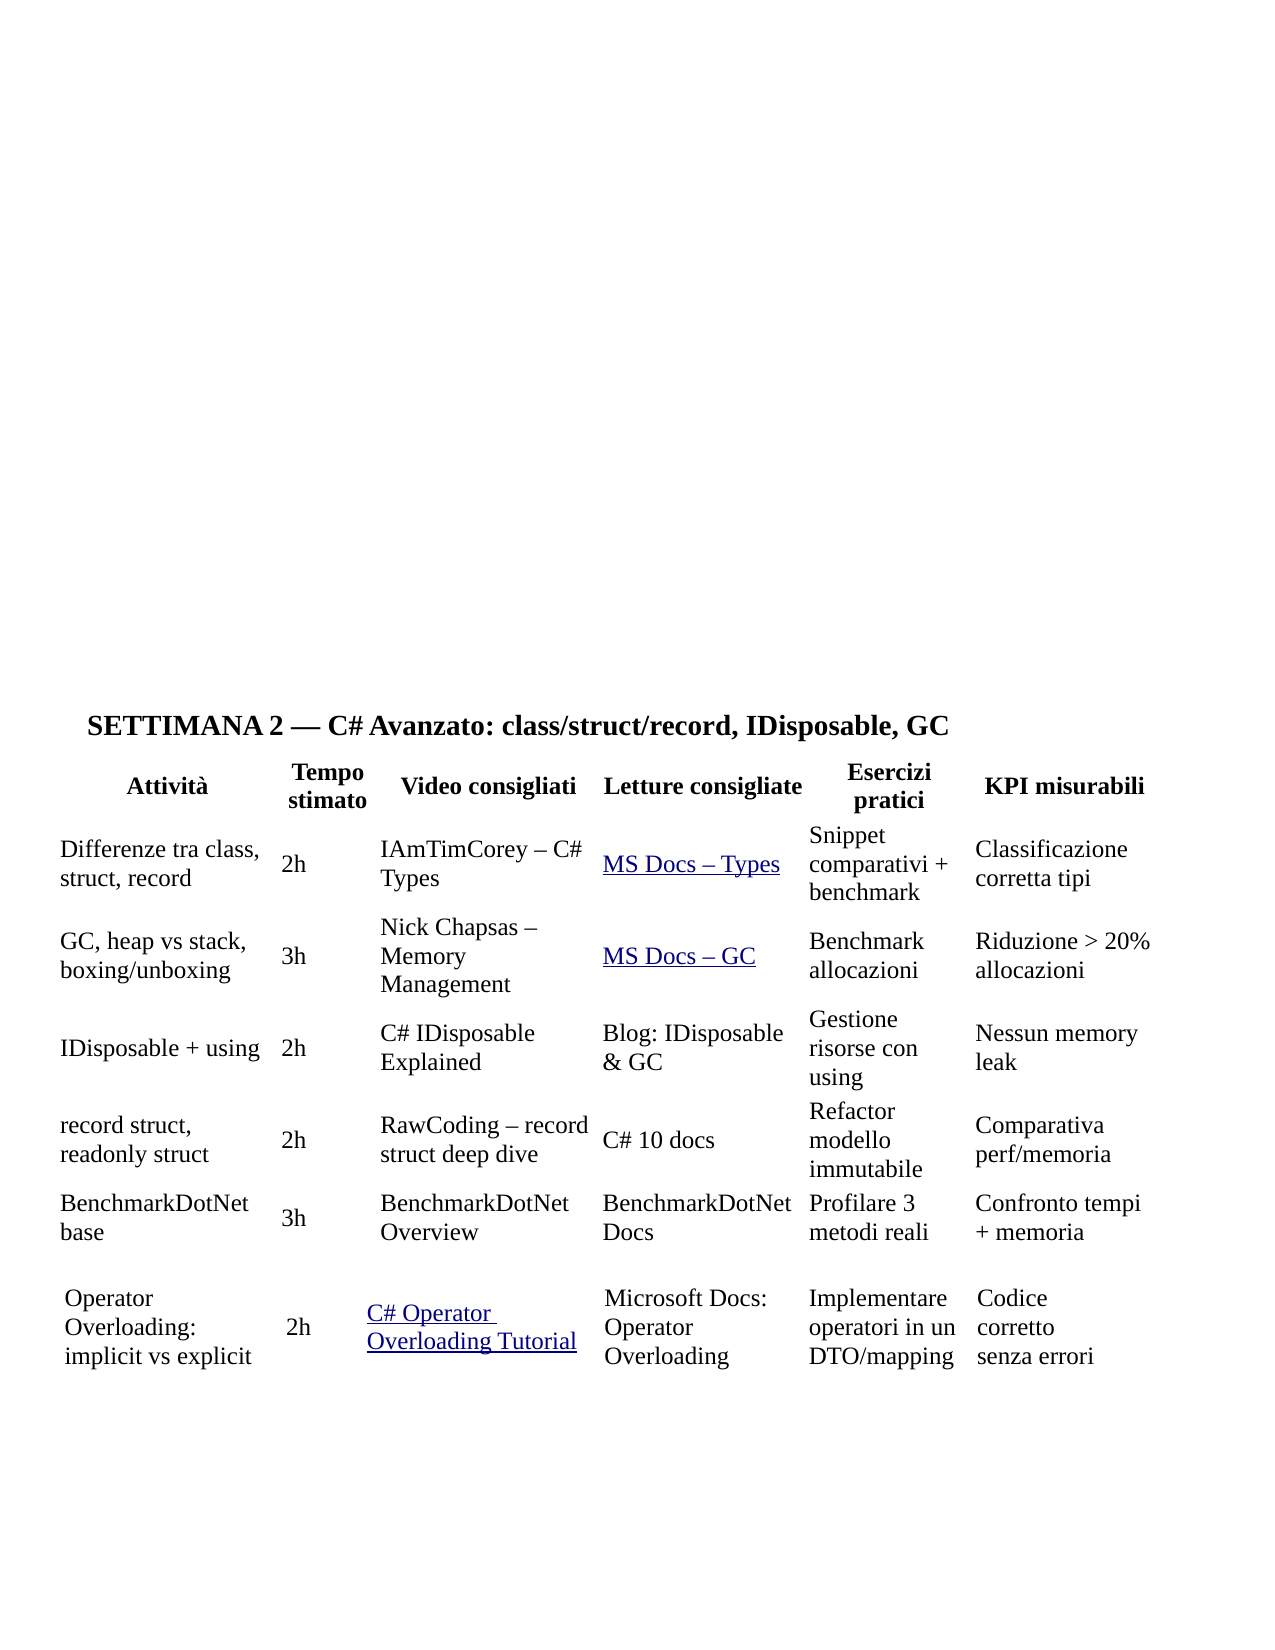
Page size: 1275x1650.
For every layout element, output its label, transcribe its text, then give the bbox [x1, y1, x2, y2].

table_header KPI misurabili [972, 754, 1157, 817]
table_cell 2h [278, 817, 377, 909]
table_cell RawCoding – record struct deep dive [377, 1093, 599, 1185]
table_cell Classificazione corretta tipi [972, 817, 1157, 909]
table_cell 2h [278, 1001, 377, 1093]
table_cell Nessun memory leak [972, 1001, 1157, 1093]
table_cell BenchmarkDotNet Overview [377, 1185, 599, 1249]
table_cell MS Docs – GC [600, 909, 806, 1001]
subtitle ✅ SETTIMANA 2 — C# Avanzato: class/struct/record, IDisposable, GC [57, 708, 1157, 741]
table_header Esercizi pratici [806, 754, 972, 817]
table_cell C# IDisposable Explained [377, 1001, 599, 1093]
table_header Microsoft Docs: Operator Overloading [601, 1278, 806, 1375]
table_header Codice corretto senza errori [974, 1278, 1102, 1375]
table_header Tempo stimato [278, 754, 377, 817]
table_cell BenchmarkDotNet base [57, 1185, 278, 1249]
table_cell Gestione risorse con using [806, 1001, 972, 1093]
table_cell C# 10 docs [600, 1093, 806, 1185]
table_header C# Operator Overloading Tutorial [364, 1278, 601, 1375]
table_cell Riduzione > 20% allocazioni [972, 909, 1157, 1001]
table_cell Profilare 3 metodi reali [806, 1185, 972, 1249]
table_cell IAmTimCorey – C# Types [377, 817, 599, 909]
table_cell Nick Chapsas – Memory Management [377, 909, 599, 1001]
table_header Video consigliati [377, 754, 599, 817]
table_cell Confronto tempi + memoria [972, 1185, 1157, 1249]
table_header Letture consigliate [600, 754, 806, 817]
table_header Implementare operatori in un DTO/mapping [806, 1278, 974, 1375]
table_cell Comparativa perf/memoria [972, 1093, 1157, 1185]
table_cell Blog: IDisposable & GC [600, 1001, 806, 1093]
table_cell Benchmark allocazioni [806, 909, 972, 1001]
table_cell record struct, readonly struct [57, 1093, 278, 1185]
table_cell BenchmarkDotNet Docs [600, 1185, 806, 1249]
table_cell 3h [278, 909, 377, 1001]
table_cell 2h [278, 1093, 377, 1185]
table_header Operator Overloading: implicit vs explicit [61, 1278, 283, 1375]
table_cell Refactor modello immutabile [806, 1093, 972, 1185]
table_cell GC, heap vs stack, boxing/unboxing [57, 909, 278, 1001]
table_cell 3h [278, 1185, 377, 1249]
table_cell MS Docs – Types [600, 817, 806, 909]
table_header Attività [57, 754, 278, 817]
table_cell IDisposable + using [57, 1001, 278, 1093]
table_header 2h [283, 1278, 364, 1375]
table_cell Differenze tra class, struct, record [57, 817, 278, 909]
table_cell Snippet comparativi + benchmark [806, 817, 972, 909]
